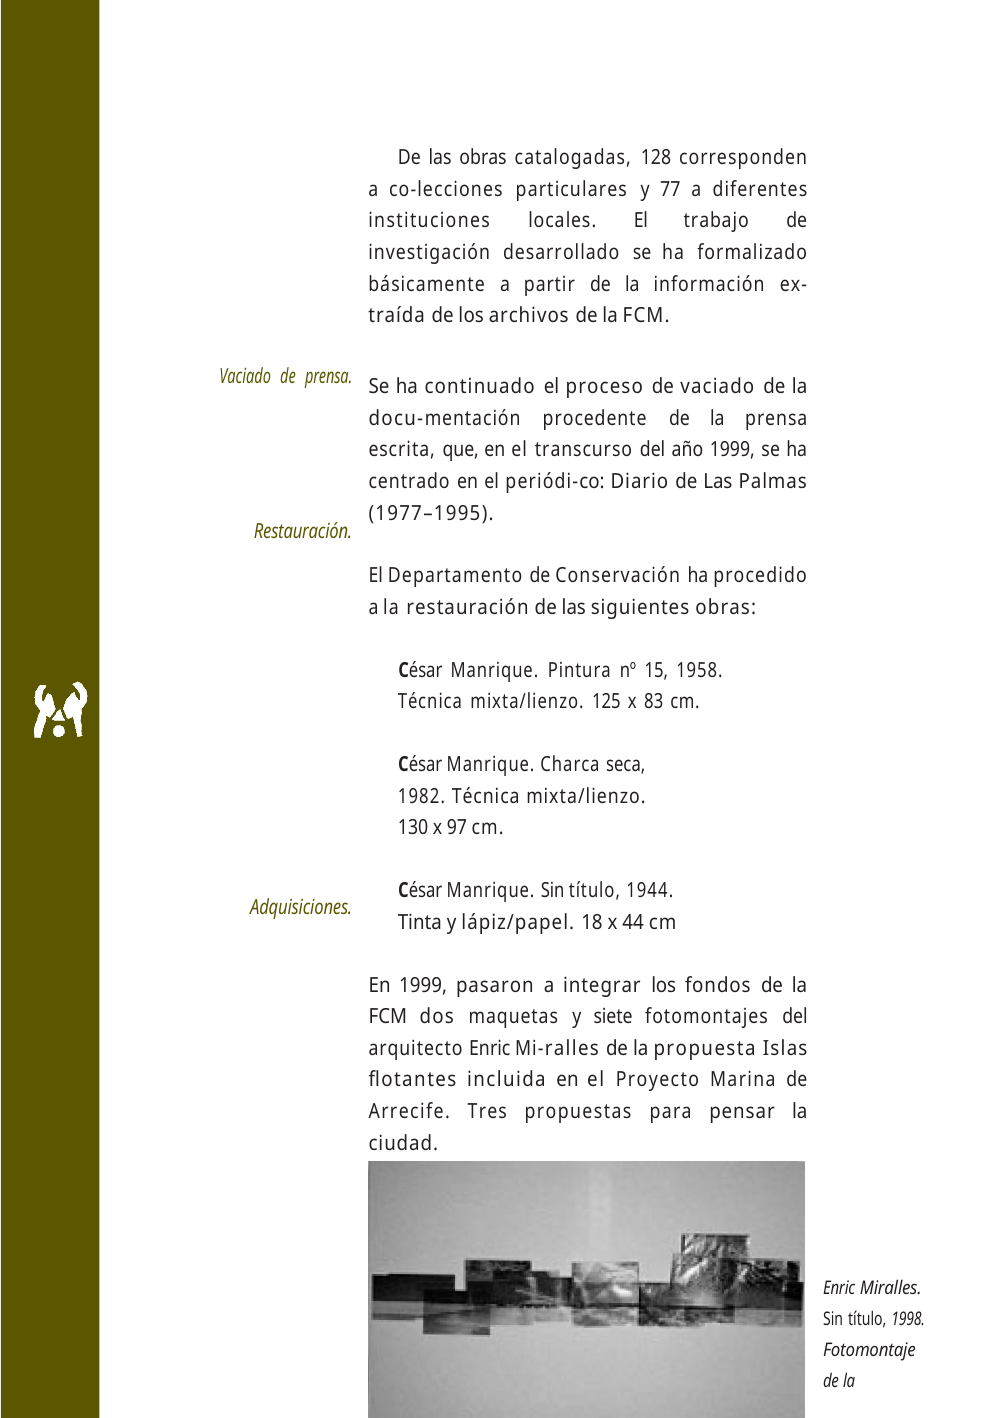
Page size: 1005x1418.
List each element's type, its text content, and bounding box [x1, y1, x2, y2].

text Vaciado de prensa. [103, 361, 354, 390]
text Sin título, 1998. [823, 1305, 960, 1331]
text De las obras catalogadas, 128 corresponden a co-lecciones particulares y 77 a diferentes instituciones locales. El trabajo de investigación desarrollado se ha formalizado básicamente a partir de la información ex-traída de los archivos de la FCM. [368, 142, 807, 329]
text de la [823, 1367, 910, 1392]
text En 1999, pasaron a integrar los fondos de la FCM dos maquetas y siete fotomontajes del arquitecto Enric Mi-ralles de la propuesta Islas flotantes incluida en el Proyecto Marina de Arrecife. Tres propuestas para pensar la ciudad. [368, 970, 807, 1156]
text César Manrique. Pintura nº 15, 1958. [398, 655, 960, 684]
text El Departamento de Conservación ha procedido a la restauración de las siguientes obras: [368, 561, 807, 621]
text César Manrique. Sin título, 1944. Tinta y lápiz/papel. 18 x 44 cm [398, 875, 680, 935]
text Adquisiciones. [103, 892, 354, 920]
text Fotomontaje [823, 1336, 960, 1362]
text César Manrique. Charca seca, 1982. Técnica mixta/lienzo. 130 x 97 cm. [398, 749, 680, 841]
text Técnica mixta/lienzo. 125 x 83 cm. [398, 687, 960, 715]
text Restauración. [103, 516, 354, 544]
text Se ha continuado el proceso de vaciado de la docu-mentación procedente de la prensa escrita, que, en el transcurso del año 1999, se ha centrado en el periódi-co: Diario de Las Palmas (1977–1995). [368, 371, 807, 526]
text Enric Miralles. [823, 1274, 960, 1300]
